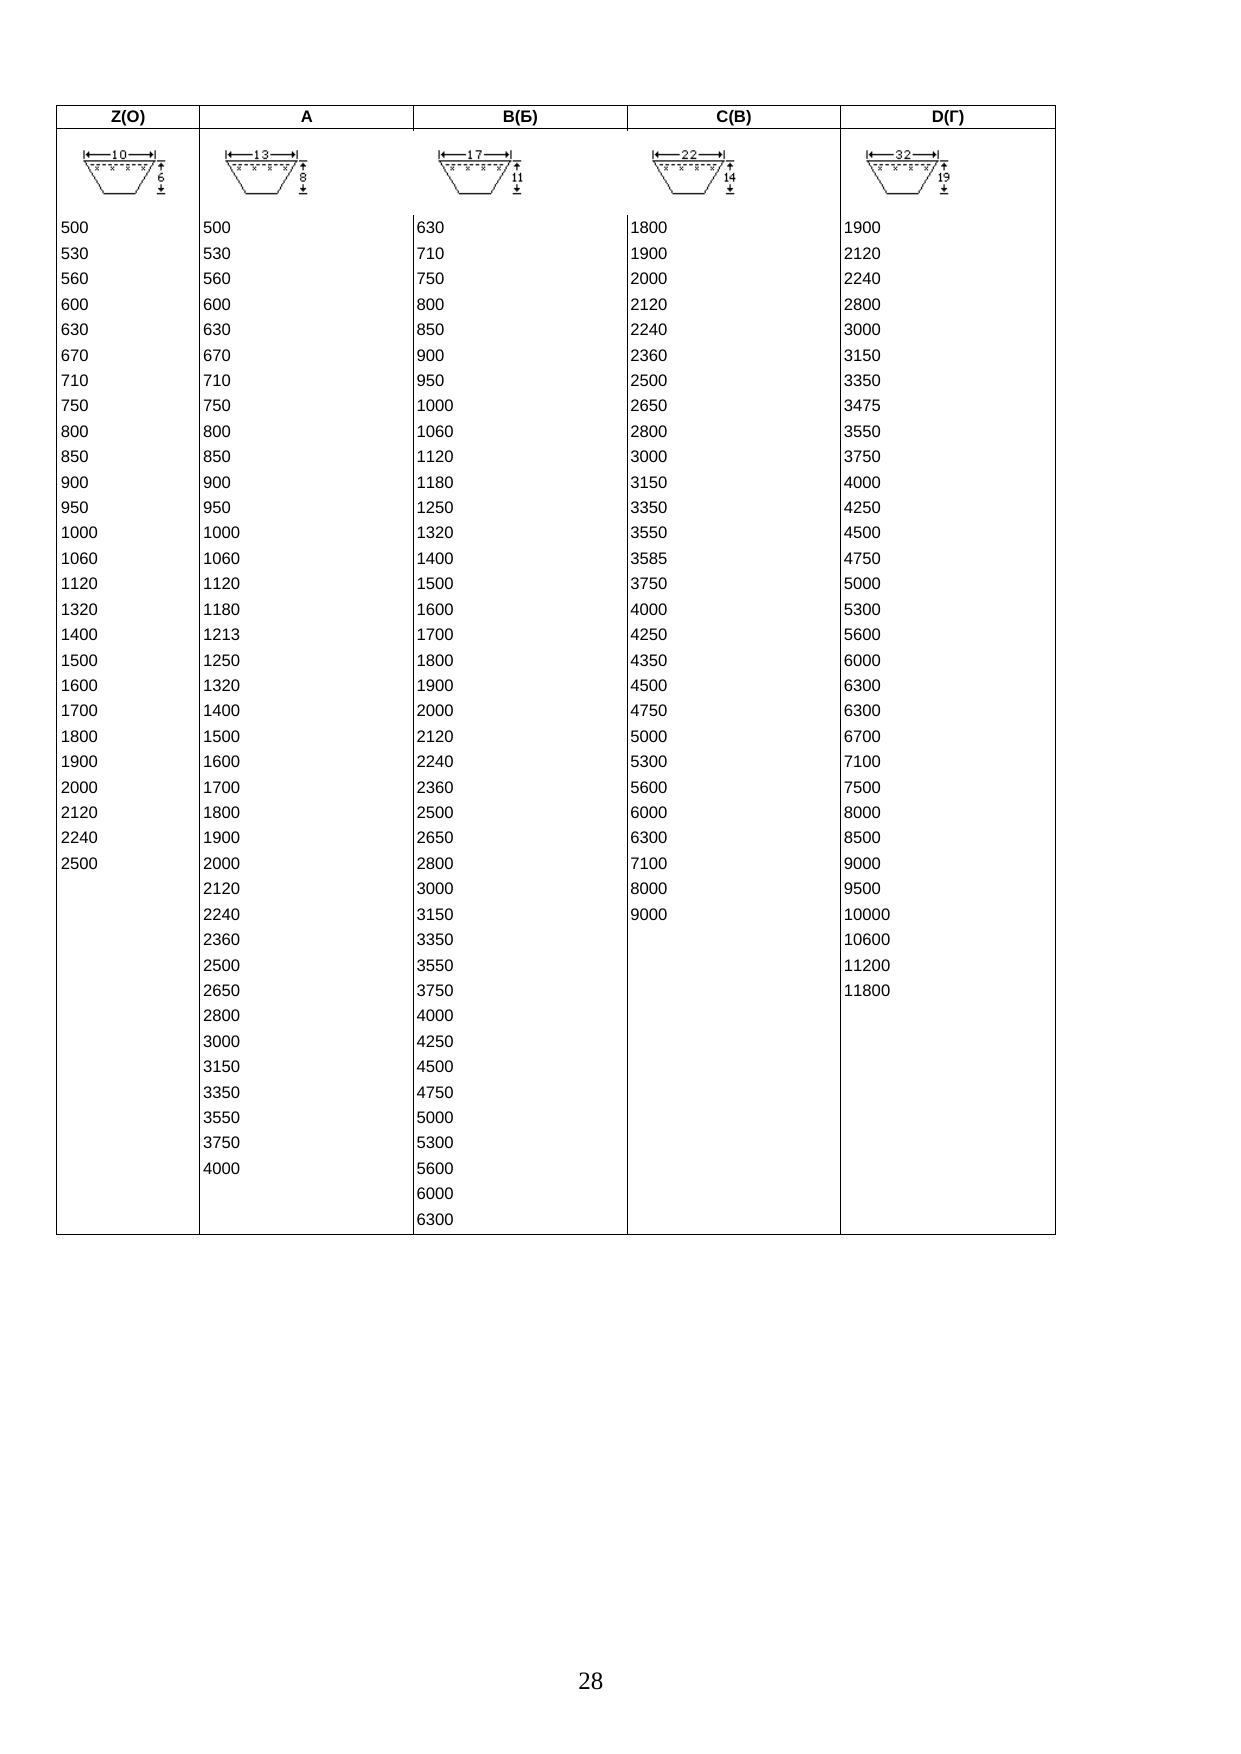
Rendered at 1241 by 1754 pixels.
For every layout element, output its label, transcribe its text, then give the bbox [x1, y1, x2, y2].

table_cell 1800 [200, 800, 408, 825]
table_cell 3750 [200, 1130, 408, 1156]
table_cell 3550 [200, 1105, 408, 1130]
table_cell 5000 [841, 571, 1049, 596]
table_cell 8500 [841, 825, 1049, 851]
table_cell 1900 [58, 749, 196, 774]
table_cell 2120 [58, 800, 196, 825]
table_cell 850 [200, 444, 408, 469]
table_cell 900 [200, 469, 408, 495]
table_cell 6000 [841, 647, 1049, 673]
table_cell 1250 [200, 647, 408, 673]
table_cell 2120 [628, 291, 835, 317]
table_cell 9500 [841, 876, 1049, 901]
table_cell 4750 [841, 546, 1049, 571]
table_header C(В) [628, 106, 840, 128]
table_cell 8000 [628, 876, 835, 901]
table_cell 2120 [200, 876, 408, 901]
table_cell 1000 [58, 520, 196, 546]
table_cell 750 [200, 393, 408, 418]
table_cell [841, 129, 1055, 1233]
table_cell 3475 [841, 393, 1049, 418]
table_cell 2240 [841, 266, 1049, 291]
table_cell 6300 [414, 1206, 622, 1232]
table_cell 8000 [841, 800, 1049, 825]
table_cell 1800 [414, 647, 622, 673]
table_cell 2500 [200, 952, 408, 978]
table_cell 2500 [58, 851, 196, 876]
table_cell 3000 [414, 876, 622, 901]
table_cell 2000 [628, 266, 835, 291]
table_cell 3000 [200, 1029, 408, 1054]
table_cell 2500 [628, 368, 835, 393]
table_cell 4000 [841, 469, 1049, 495]
table_cell 1320 [58, 596, 196, 622]
table_cell 3750 [841, 444, 1049, 469]
table_cell 6300 [628, 825, 835, 851]
table_cell 6300 [841, 698, 1049, 723]
table_cell 4000 [414, 1003, 622, 1028]
table_cell 6300 [841, 673, 1049, 698]
table_header Z(О) [57, 106, 199, 128]
table_cell 9000 [841, 851, 1049, 876]
table_cell 1700 [58, 698, 196, 723]
table_cell 2650 [628, 393, 835, 418]
table_cell 800 [200, 419, 408, 444]
table_cell 7100 [841, 749, 1049, 774]
table_cell 3550 [841, 419, 1049, 444]
table_cell 530 [58, 241, 196, 266]
table_header 630 [414, 215, 622, 241]
table_cell 6000 [414, 1181, 622, 1206]
table_cell 630 [58, 317, 196, 342]
table_cell 6700 [841, 724, 1049, 749]
table_cell 4750 [628, 698, 835, 723]
table_cell 3750 [414, 978, 622, 1003]
table_cell 800 [58, 419, 196, 444]
table_cell 4000 [628, 596, 835, 622]
table_cell 2800 [200, 1003, 408, 1028]
table_cell 1400 [58, 622, 196, 647]
table_cell 4500 [841, 520, 1049, 546]
picture [857, 139, 959, 207]
table_header 1900 [841, 215, 1049, 241]
table_cell 2800 [414, 851, 622, 876]
table_cell 1320 [414, 520, 622, 546]
table_cell 7500 [841, 774, 1049, 800]
table_cell 1900 [200, 825, 408, 851]
table_cell [413, 129, 627, 1233]
table_cell 10600 [841, 927, 1049, 952]
table_cell 4250 [628, 622, 835, 647]
picture [430, 139, 532, 207]
table_cell 3150 [200, 1054, 408, 1079]
table_cell 5600 [841, 622, 1049, 647]
table_cell 2800 [841, 291, 1049, 317]
table_cell 2240 [58, 825, 196, 851]
table_cell 710 [200, 368, 408, 393]
table_cell 3150 [841, 342, 1049, 368]
table_cell 1900 [414, 673, 622, 698]
table_header A [200, 106, 413, 128]
table_cell 5300 [628, 749, 835, 774]
table_cell 3000 [841, 317, 1049, 342]
table_cell 1060 [200, 546, 408, 571]
table_cell 1600 [58, 673, 196, 698]
table_cell 600 [58, 291, 196, 317]
table_cell 2240 [414, 749, 622, 774]
table_cell 750 [58, 393, 196, 418]
table_cell 3750 [628, 571, 835, 596]
table_cell 3350 [628, 495, 835, 520]
table_cell 600 [200, 291, 408, 317]
table_cell 2360 [628, 342, 835, 368]
table_cell 4750 [414, 1079, 622, 1105]
table_cell 3350 [841, 368, 1049, 393]
table_cell 3550 [414, 952, 622, 978]
table_cell [57, 129, 199, 1233]
table_cell 5300 [841, 596, 1049, 622]
picture [216, 139, 318, 207]
table_cell [200, 129, 413, 1233]
table_cell 1600 [200, 749, 408, 774]
picture [643, 139, 745, 207]
table_cell 2650 [414, 825, 622, 851]
table_cell 2240 [200, 901, 408, 927]
table_cell 7100 [628, 851, 835, 876]
table_cell 2000 [414, 698, 622, 723]
table_cell 1700 [414, 622, 622, 647]
table_cell 4350 [628, 647, 835, 673]
table_cell 6000 [628, 800, 835, 825]
picture [74, 139, 176, 207]
table_cell 3150 [414, 901, 622, 927]
table_cell 5600 [414, 1156, 622, 1181]
table_cell 2650 [200, 978, 408, 1003]
table_cell 1400 [414, 546, 622, 571]
table_cell 3585 [628, 546, 835, 571]
table_cell 1120 [414, 444, 622, 469]
table_cell 750 [414, 266, 622, 291]
table_cell 560 [200, 266, 408, 291]
table_cell 1800 [58, 724, 196, 749]
table_cell 2360 [200, 927, 408, 952]
table_cell 1250 [414, 495, 622, 520]
table_cell 1180 [414, 469, 622, 495]
table_cell 4500 [628, 673, 835, 698]
table_cell 1500 [414, 571, 622, 596]
table_cell 3350 [414, 927, 622, 952]
table_cell 2800 [628, 419, 835, 444]
table_header B(Б) [414, 106, 627, 128]
table_cell 9000 [628, 901, 835, 927]
table_cell 1060 [58, 546, 196, 571]
table_cell 950 [58, 495, 196, 520]
table_cell 1000 [414, 393, 622, 418]
table_cell 1700 [200, 774, 408, 800]
table_cell 1213 [200, 622, 408, 647]
table_cell 1180 [200, 596, 408, 622]
table_cell 4250 [414, 1029, 622, 1054]
table_cell 5600 [628, 774, 835, 800]
table_cell 1060 [414, 419, 622, 444]
table_cell 2120 [841, 241, 1049, 266]
table_cell 3150 [628, 469, 835, 495]
table_cell 670 [200, 342, 408, 368]
table_cell 2000 [200, 851, 408, 876]
table_cell 630 [200, 317, 408, 342]
table_cell 3350 [200, 1079, 408, 1105]
table_cell 900 [58, 469, 196, 495]
table_cell 1120 [58, 571, 196, 596]
table_cell 3000 [628, 444, 835, 469]
table_cell 4000 [200, 1156, 408, 1181]
table_cell 4250 [841, 495, 1049, 520]
table_cell 1400 [200, 698, 408, 723]
table_cell 850 [414, 317, 622, 342]
table_cell 850 [58, 444, 196, 469]
table_header D(Г) [841, 106, 1055, 128]
table_cell 2240 [628, 317, 835, 342]
table_cell 710 [58, 368, 196, 393]
table_cell 1000 [200, 520, 408, 546]
table_cell 1900 [628, 241, 835, 266]
table_cell 11200 [841, 952, 1049, 978]
table_cell [627, 129, 840, 1233]
table_cell 670 [58, 342, 196, 368]
table_cell 900 [414, 342, 622, 368]
table_cell 950 [200, 495, 408, 520]
table_header 500 [200, 215, 408, 241]
table_header 1800 [628, 215, 835, 241]
table_cell 1500 [58, 647, 196, 673]
table_cell 2000 [58, 774, 196, 800]
table_cell 560 [58, 266, 196, 291]
table_cell 2360 [414, 774, 622, 800]
table_cell 710 [414, 241, 622, 266]
table_cell 1600 [414, 596, 622, 622]
table_header 500 [58, 215, 196, 241]
table_cell 2500 [414, 800, 622, 825]
table_cell 5000 [414, 1105, 622, 1130]
table_cell 10000 [841, 901, 1049, 927]
table_cell 800 [414, 291, 622, 317]
table_cell 530 [200, 241, 408, 266]
table_cell 11800 [841, 978, 1049, 1003]
table_cell 1120 [200, 571, 408, 596]
table_cell 950 [414, 368, 622, 393]
table_cell 1500 [200, 724, 408, 749]
table_cell 3550 [628, 520, 835, 546]
table_cell 1320 [200, 673, 408, 698]
table_cell 5300 [414, 1130, 622, 1156]
table_cell 4500 [414, 1054, 622, 1079]
table_cell 5000 [628, 724, 835, 749]
table_cell 2120 [414, 724, 622, 749]
